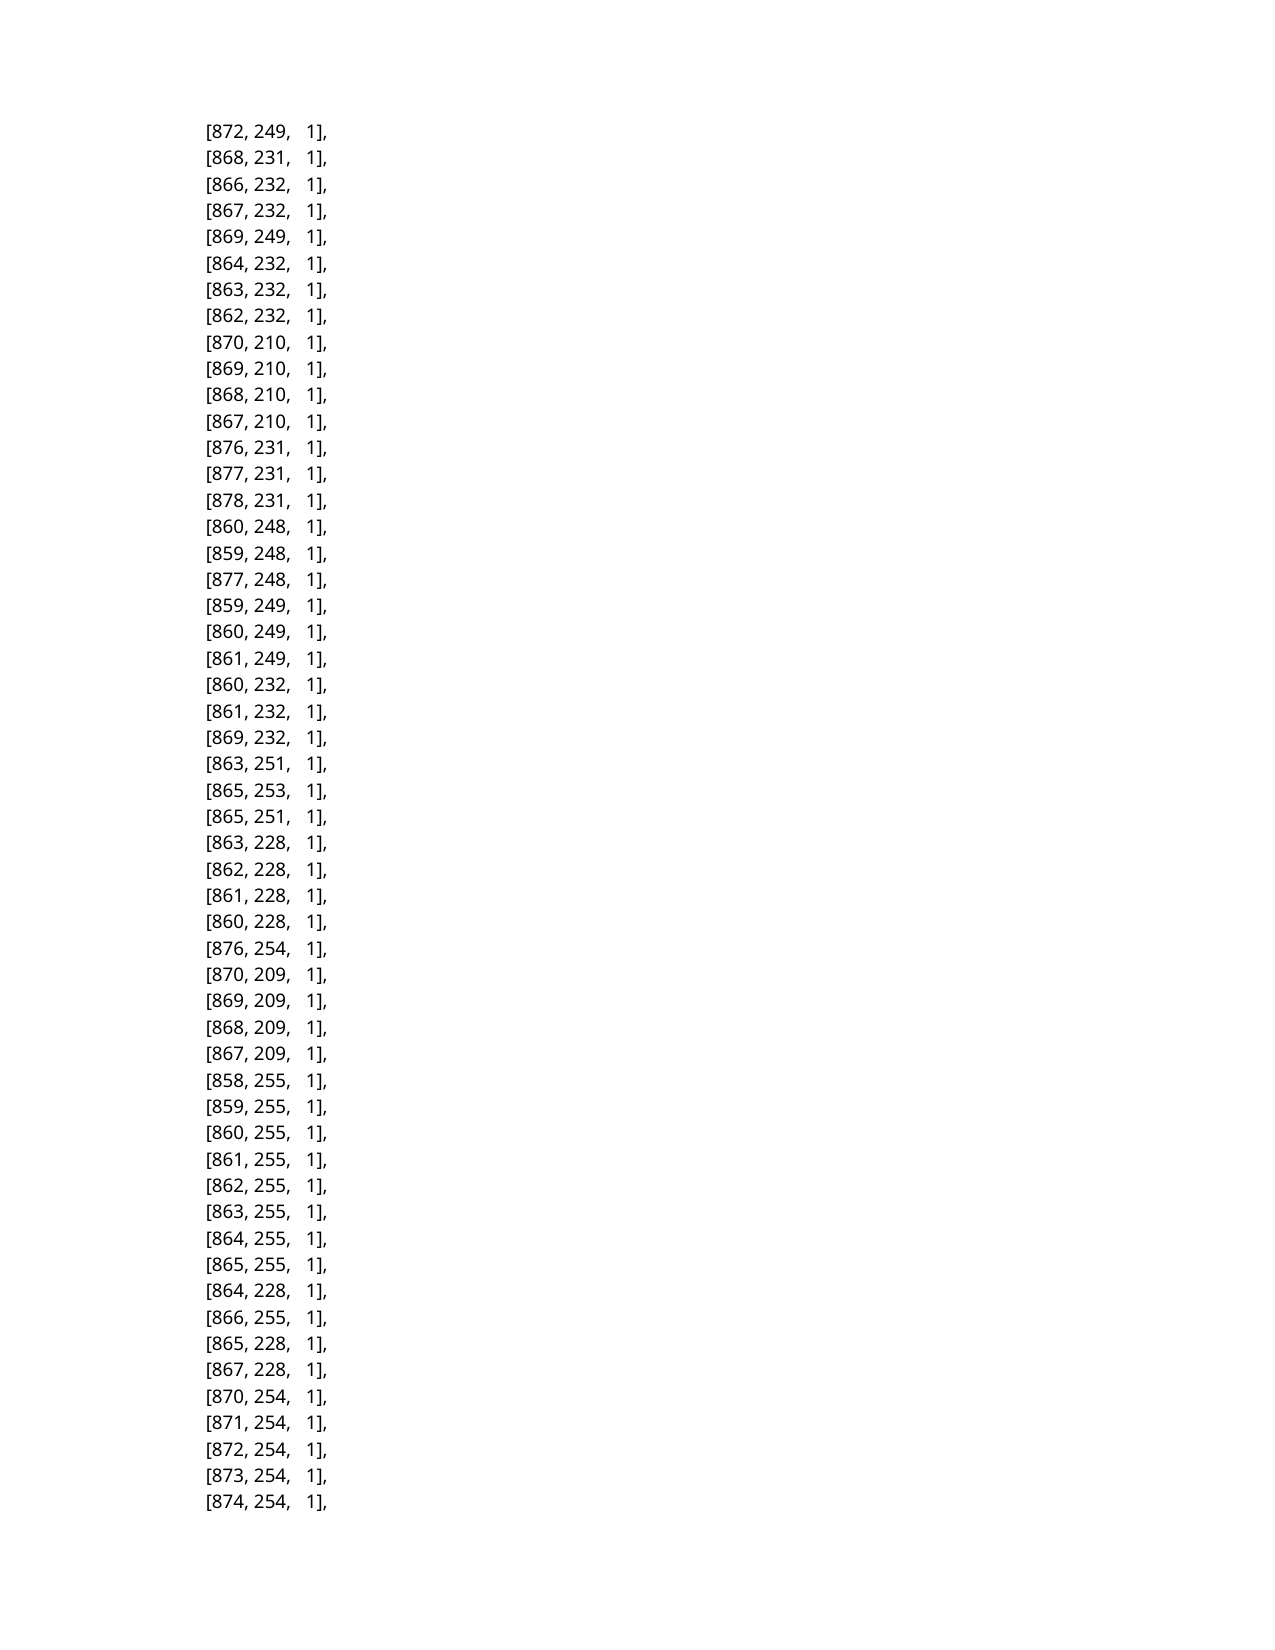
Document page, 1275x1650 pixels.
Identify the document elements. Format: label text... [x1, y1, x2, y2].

text [859, 249, 1], [118, 592, 1157, 619]
text [859, 255, 1], [118, 1093, 1157, 1119]
text [860, 249, 1], [118, 619, 1157, 645]
text [877, 231, 1], [118, 461, 1157, 487]
text [870, 254, 1], [118, 1383, 1157, 1409]
text [861, 255, 1], [118, 1146, 1157, 1172]
text [869, 210, 1], [118, 355, 1157, 382]
text [859, 248, 1], [118, 540, 1157, 566]
text [878, 231, 1], [118, 487, 1157, 513]
text [860, 248, 1], [118, 513, 1157, 540]
text [863, 251, 1], [118, 751, 1157, 777]
text [873, 254, 1], [118, 1462, 1157, 1488]
text [876, 231, 1], [118, 434, 1157, 461]
text [867, 209, 1], [118, 1041, 1157, 1067]
text [861, 249, 1], [118, 645, 1157, 672]
text [863, 228, 1], [118, 830, 1157, 856]
text [869, 209, 1], [118, 988, 1157, 1014]
text [872, 254, 1], [118, 1436, 1157, 1462]
text [871, 254, 1], [118, 1409, 1157, 1436]
text [867, 210, 1], [118, 408, 1157, 434]
text [860, 255, 1], [118, 1119, 1157, 1146]
text [866, 255, 1], [118, 1304, 1157, 1330]
text [862, 255, 1], [118, 1172, 1157, 1199]
text [862, 232, 1], [118, 303, 1157, 329]
text [867, 228, 1], [118, 1357, 1157, 1383]
text [868, 231, 1], [118, 144, 1157, 171]
text [863, 232, 1], [118, 276, 1157, 303]
text [864, 255, 1], [118, 1225, 1157, 1251]
text [865, 251, 1], [118, 803, 1157, 830]
text [864, 228, 1], [118, 1278, 1157, 1304]
text [874, 254, 1], [118, 1488, 1157, 1515]
text [870, 209, 1], [118, 961, 1157, 988]
text [867, 232, 1], [118, 197, 1157, 223]
text [869, 249, 1], [118, 223, 1157, 250]
text [858, 255, 1], [118, 1067, 1157, 1093]
text [868, 210, 1], [118, 382, 1157, 408]
text [861, 232, 1], [118, 698, 1157, 724]
text [870, 210, 1], [118, 329, 1157, 355]
text [860, 228, 1], [118, 909, 1157, 935]
text [869, 232, 1], [118, 724, 1157, 751]
text [862, 228, 1], [118, 856, 1157, 882]
text [866, 232, 1], [118, 171, 1157, 197]
text [864, 232, 1], [118, 250, 1157, 276]
text [865, 253, 1], [118, 777, 1157, 803]
text [868, 209, 1], [118, 1014, 1157, 1041]
text [876, 254, 1], [118, 935, 1157, 961]
text [865, 255, 1], [118, 1251, 1157, 1278]
text [860, 232, 1], [118, 672, 1157, 698]
text [865, 228, 1], [118, 1330, 1157, 1357]
text [872, 249, 1], [118, 118, 1157, 144]
text [861, 228, 1], [118, 882, 1157, 909]
text [863, 255, 1], [118, 1199, 1157, 1225]
text [877, 248, 1], [118, 566, 1157, 592]
